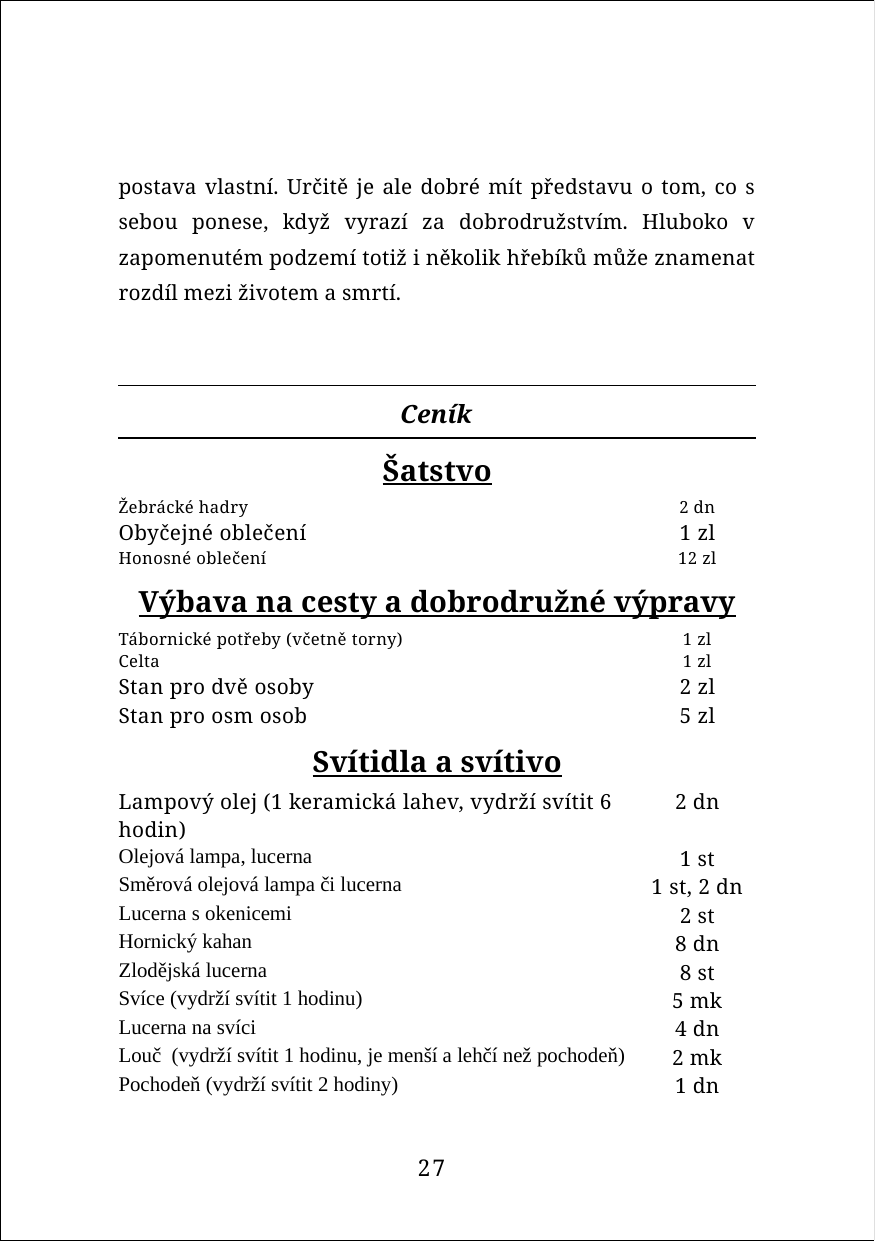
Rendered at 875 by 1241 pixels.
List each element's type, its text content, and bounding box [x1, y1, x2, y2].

table_cell 2 mk [638, 1043, 756, 1071]
table_cell Lucerna na svíci [118, 1015, 638, 1043]
table_cell 2 zl [638, 673, 756, 701]
table_cell 1 zl [638, 650, 756, 672]
table_cell Pochodeň (vydrží svítit 2 hodiny) [118, 1071, 638, 1100]
table_cell Celta [118, 650, 638, 672]
text postava vlastní. Určitě je ale dobré mít představu o tom, co s sebou ponese, když vyrazí za dobrodružstvím. Hluboko v zapomenutém podzemí totiž i několik hřebíků může znamenat rozdíl mezi životem a smrtí. [118, 172, 756, 307]
table_cell Stan pro dvě osoby [118, 673, 638, 701]
table_cell 8 st [638, 958, 756, 986]
table_cell 1 dn [638, 1071, 756, 1100]
table_cell 2 dn [638, 496, 756, 518]
table_cell 5 mk [638, 986, 756, 1014]
table_cell Výbava na cesty a dobrodružné výpravy [118, 569, 756, 627]
table_cell Obyčejné oblečení [118, 518, 638, 547]
table_cell 1 st, 2 dn [638, 873, 756, 901]
table_header Ceník [118, 386, 756, 437]
table_cell Stan pro osm osob [118, 701, 638, 729]
table_cell 8 dn [638, 929, 756, 958]
table_cell 1 zl [638, 518, 756, 547]
table_cell 2 dn [638, 787, 756, 844]
table_cell Honosné oblečení [118, 547, 638, 569]
table_cell Svíce (vydrží svítit 1 hodinu) [118, 986, 638, 1014]
table_cell Lampový olej (1 keramická lahev, vydrží svítit 6 hodin) [118, 787, 638, 844]
table_cell Svítidla a svítivo [118, 729, 756, 787]
table_cell 5 zl [638, 701, 756, 729]
table_cell 1 st [638, 844, 756, 872]
table_cell 12 zl [638, 547, 756, 569]
table_cell Zlodějská lucerna [118, 958, 638, 986]
table_cell 1 zl [638, 627, 756, 650]
table_cell Šatstvo [118, 439, 756, 496]
table_cell Hornický kahan [118, 929, 638, 958]
table_cell Směrová olejová lampa či lucerna [118, 873, 638, 901]
table_cell 2 st [638, 901, 756, 929]
table_cell Tábornické potřeby (včetně torny) [118, 627, 638, 650]
table_cell Louč (vydrží svítit 1 hodinu, je menší a lehčí než pochodeň) [118, 1043, 638, 1071]
table_cell Lucerna s okenicemi [118, 901, 638, 929]
table_cell 4 dn [638, 1015, 756, 1043]
table_cell Olejová lampa, lucerna [118, 844, 638, 872]
table_cell Žebrácké hadry [118, 496, 638, 518]
